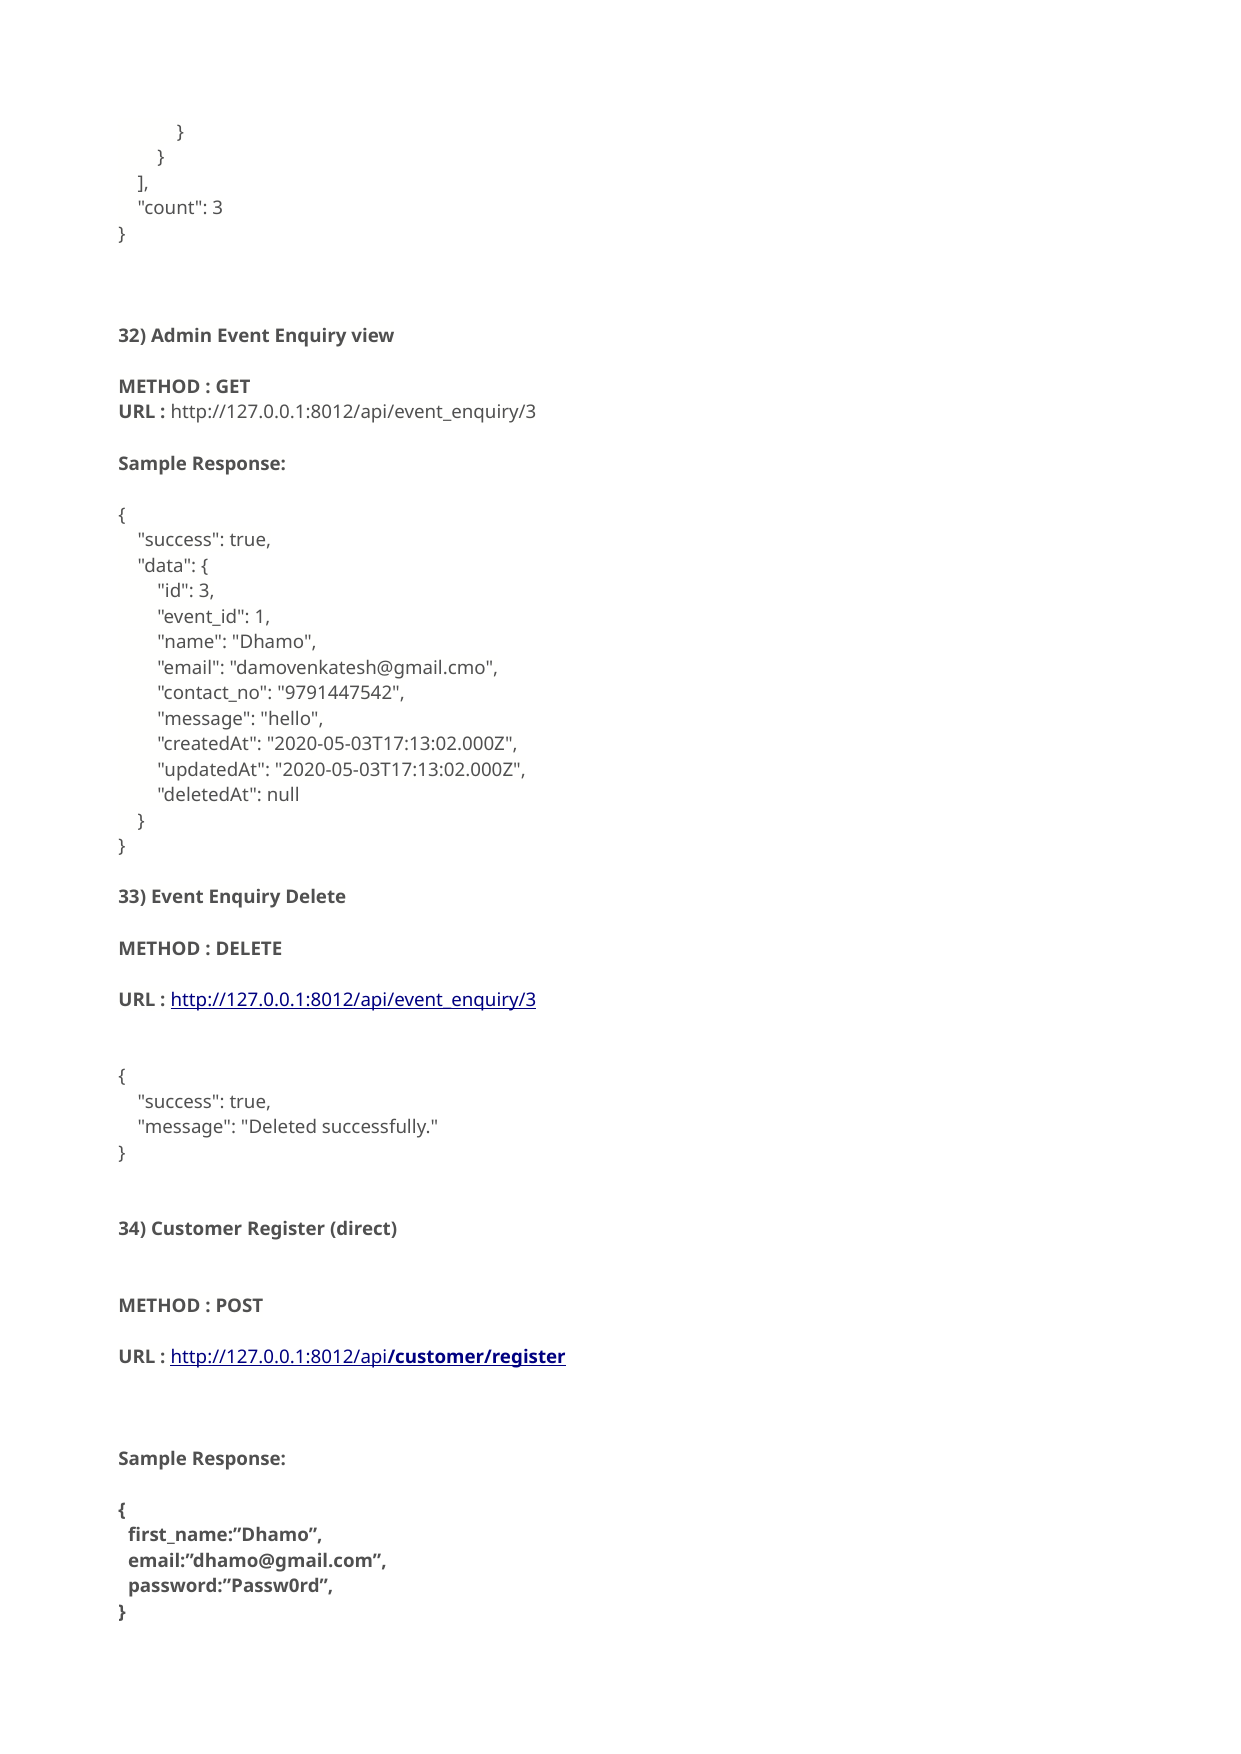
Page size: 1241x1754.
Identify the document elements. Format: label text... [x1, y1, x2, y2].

text METHOD : DELETE [118, 935, 1122, 960]
text } [118, 807, 1122, 833]
text } [118, 1598, 1122, 1624]
text } [118, 1139, 1122, 1164]
text METHOD : POST [118, 1292, 1122, 1318]
text URL : http://127.0.0.1:8012/api/event_enquiry/3 [118, 399, 1122, 424]
text "updatedAt": "2020-05-03T17:13:02.000Z", [118, 756, 1122, 782]
text ], [118, 169, 1122, 195]
text email:”dhamo@gmail.com”, [118, 1547, 1122, 1573]
text "deletedAt": null [118, 782, 1122, 807]
text { [118, 1496, 1122, 1522]
text password:”Passw0rd”, [118, 1573, 1122, 1598]
text URL : http://127.0.0.1:8012/api/customer/register [118, 1343, 1122, 1369]
text "success": true, [118, 1088, 1122, 1113]
text "data": { [118, 552, 1122, 577]
text first_name:”Dhamo”, [118, 1522, 1122, 1547]
text "event_id": 1, [118, 603, 1122, 628]
text URL : http://127.0.0.1:8012/api/event_enquiry/3 [118, 986, 1122, 1011]
text "email": "damovenkatesh@gmail.cmo", [118, 654, 1122, 679]
text "success": true, [118, 526, 1122, 552]
text } [118, 118, 1122, 144]
text "createdAt": "2020-05-03T17:13:02.000Z", [118, 731, 1122, 756]
text 33) Event Enquiry Delete [118, 884, 1122, 909]
text "contact_no": "9791447542", [118, 679, 1122, 705]
text } [118, 833, 1122, 858]
text "name": "Dhamo", [118, 628, 1122, 654]
text { [118, 1062, 1122, 1088]
text Sample Response: [118, 1445, 1122, 1471]
text } [118, 144, 1122, 169]
text "id": 3, [118, 577, 1122, 603]
text METHOD : GET [118, 373, 1122, 399]
text "message": "hello", [118, 705, 1122, 731]
text "message": "Deleted successfully." [118, 1113, 1122, 1139]
text Sample Response: [118, 450, 1122, 475]
text 32) Admin Event Enquiry view [118, 322, 1122, 348]
text { [118, 501, 1122, 526]
text "count": 3 [118, 195, 1122, 220]
text 34) Customer Register (direct) [118, 1216, 1122, 1241]
text } [118, 220, 1122, 246]
